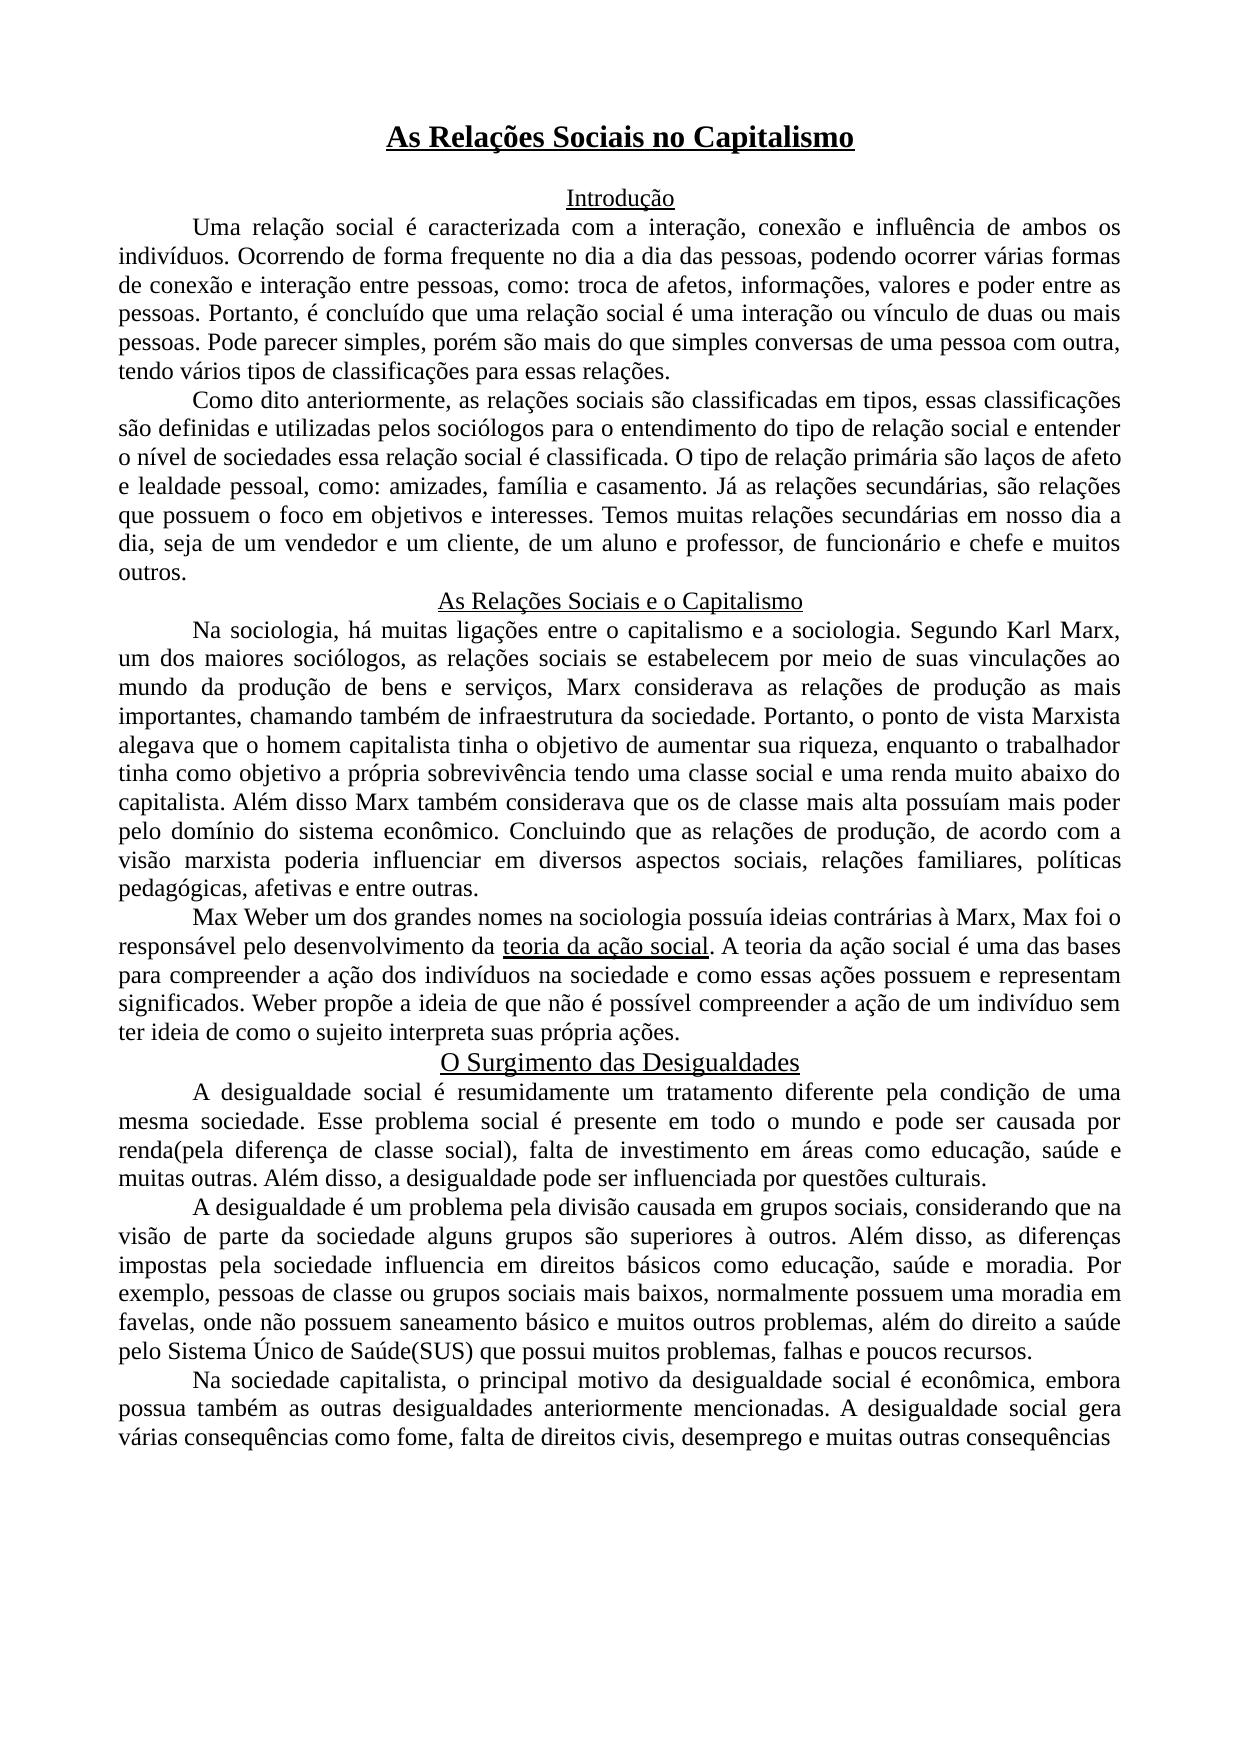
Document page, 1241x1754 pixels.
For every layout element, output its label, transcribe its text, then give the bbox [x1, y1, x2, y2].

text Como dito anteriormente, as relações sociais são classificadas em tipos, essas classificações são definidas e utilizadas pelos sociólogos para o entendimento do tipo de relação social e entender o nível de sociedades essa relação social é classificada. O tipo de relação primária são laços de afeto e lealdade pessoal, como: amizades, família e casamento. Já as relações secundárias, são relações que possuem o foco em objetivos e interesses. Temos muitas relações secundárias em nosso dia a dia, seja de um vendedor e um cliente, de um aluno e professor, de funcionário e chefe e muitos outros. [118, 385, 1122, 586]
text Na sociologia, há muitas ligações entre o capitalismo e a sociologia. Segundo Karl Marx, um dos maiores sociólogos, as relações sociais se estabelecem por meio de suas vinculações ao mundo da produção de bens e serviços, Marx considerava as relações de produção as mais importantes, chamando também de infraestrutura da sociedade. Portanto, o ponto de vista Marxista alegava que o homem capitalista tinha o objetivo de aumentar sua riqueza, enquanto o trabalhador tinha como objetivo a própria sobrevivência tendo uma classe social e uma renda muito abaixo do capitalista. Além disso Marx também considerava que os de classe mais alta possuíam mais poder pelo domínio do sistema econômico. Concluindo que as relações de produção, de acordo com a visão marxista poderia influenciar em diversos aspectos sociais, relações familiares, políticas pedagógicas, afetivas e entre outras. [118, 615, 1122, 902]
text Uma relação social é caracterizada com a interação, conexão e influência de ambos os indivíduos. Ocorrendo de forma frequente no dia a dia das pessoas, podendo ocorrer várias formas de conexão e interação entre pessoas, como: troca de afetos, informações, valores e poder entre as pessoas. Portanto, é concluído que uma relação social é uma interação ou vínculo de duas ou mais pessoas. Pode parecer simples, porém são mais do que simples conversas de uma pessoa com outra, tendo vários tipos de classificações para essas relações. [118, 212, 1122, 385]
text As Relações Sociais e o Capitalismo [118, 586, 1122, 615]
text Introdução [118, 183, 1122, 212]
text A desigualdade social é resumidamente um tratamento diferente pela condição de uma mesma sociedade. Esse problema social é presente em todo o mundo e pode ser causada por renda(pela diferença de classe social), falta de investimento em áreas como educação, saúde e muitas outras. Além disso, a desigualdade pode ser influenciada por questões culturais. [118, 1077, 1122, 1192]
text Max Weber um dos grandes nomes na sociologia possuía ideias contrárias à Marx, Max foi o responsável pelo desenvolvimento da teoria da ação social. A teoria da ação social é uma das bases para compreender a ação dos indivíduos na sociedade e como essas ações possuem e representam significados. Weber propõe a ideia de que não é possível compreender a ação de um indivíduo sem ter ideia de como o sujeito interpreta suas própria ações. [118, 902, 1122, 1046]
text O Surgimento das Desigualdades [118, 1046, 1122, 1077]
text A desigualdade é um problema pela divisão causada em grupos sociais, considerando que na visão de parte da sociedade alguns grupos são superiores à outros. Além disso, as diferenças impostas pela sociedade influencia em direitos básicos como educação, saúde e moradia. Por exemplo, pessoas de classe ou grupos sociais mais baixos, normalmente possuem uma moradia em favelas, onde não possuem saneamento básico e muitos outros problemas, além do direito a saúde pelo Sistema Único de Saúde(SUS) que possui muitos problemas, falhas e poucos recursos. [118, 1192, 1122, 1365]
text Na sociedade capitalista, o principal motivo da desigualdade social é econômica, embora possua também as outras desigualdades anteriormente mencionadas. A desigualdade social gera várias consequências como fome, falta de direitos civis, desemprego e muitas outras consequências [118, 1365, 1122, 1451]
